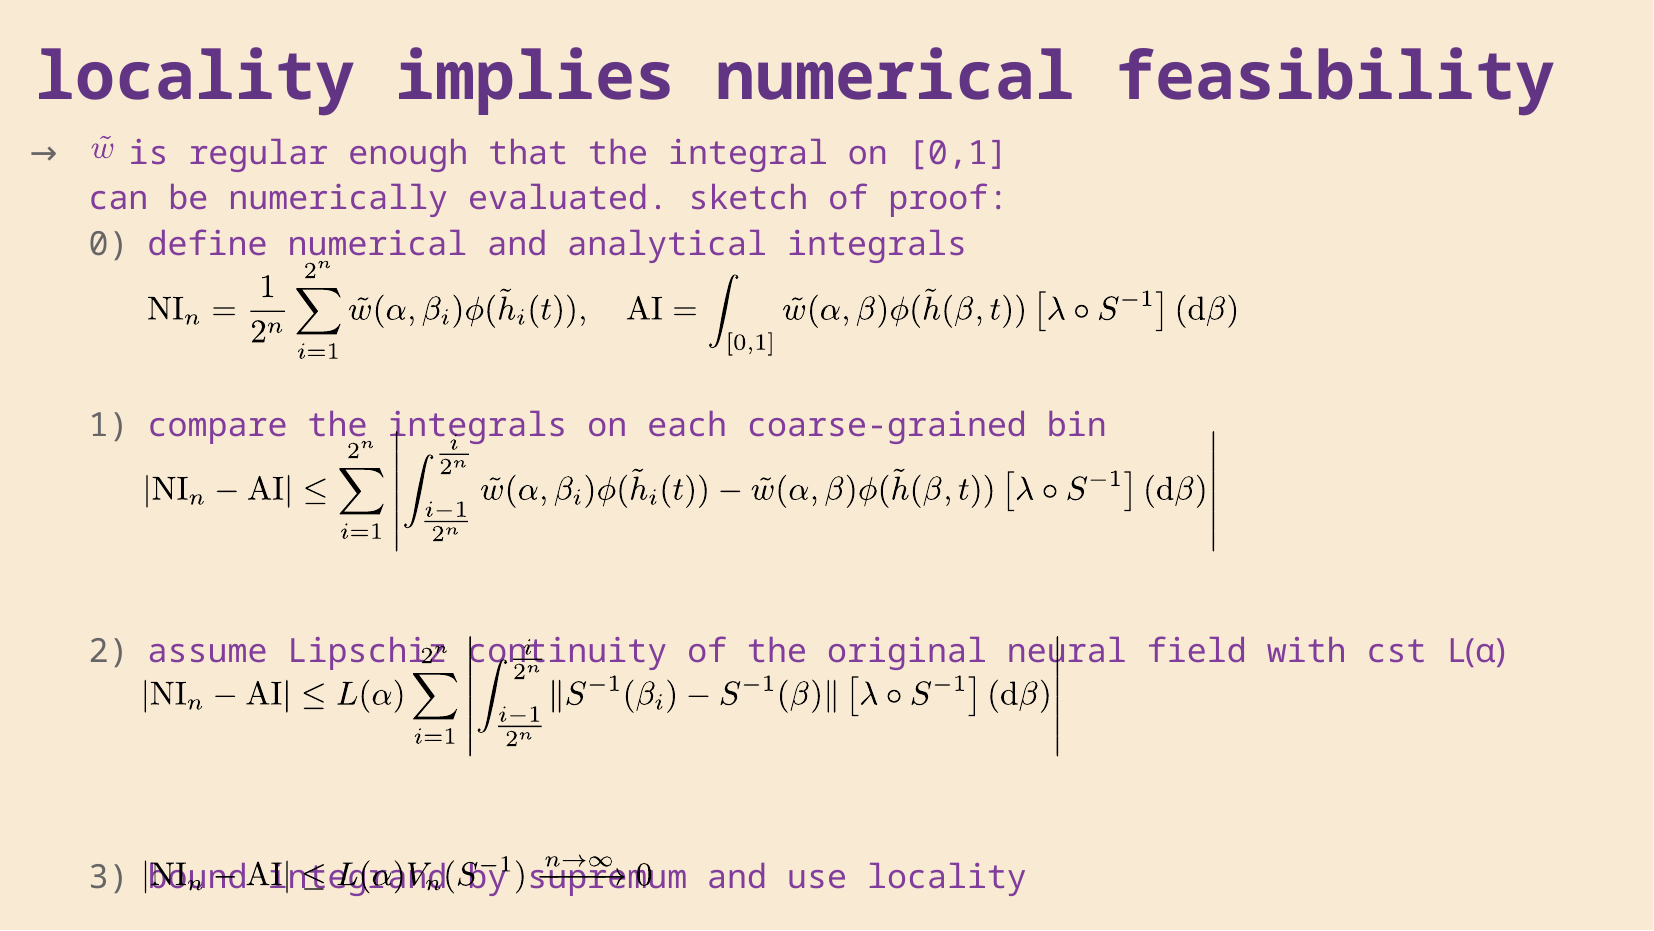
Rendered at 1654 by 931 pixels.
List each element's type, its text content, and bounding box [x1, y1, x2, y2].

text_box [880, 474, 889, 508]
text_box [372, 870, 392, 886]
text_box [507, 474, 516, 508]
text_box [892, 476, 909, 500]
text_box [303, 864, 324, 884]
text_box [846, 474, 855, 508]
text_box [856, 296, 875, 326]
text_box [541, 496, 546, 506]
text_box [426, 879, 441, 891]
text_box [361, 860, 370, 894]
text_box [1111, 470, 1120, 486]
text_box [446, 860, 455, 894]
text_box [1003, 294, 1011, 328]
text_box [625, 679, 634, 713]
text_box [150, 681, 174, 705]
text_box [878, 294, 887, 328]
text_box [778, 474, 787, 508]
text_box [1228, 294, 1237, 328]
text_box [610, 675, 619, 691]
text_box [990, 298, 1001, 320]
text_box [1124, 471, 1131, 512]
text_box [990, 679, 999, 713]
text_box [1019, 681, 1038, 711]
text_box [619, 474, 628, 508]
text_box [422, 296, 441, 326]
text_box [630, 476, 648, 500]
text_box [589, 856, 612, 867]
text_box [148, 296, 171, 320]
text_box [386, 304, 406, 320]
text_box [911, 681, 932, 706]
text_box [554, 294, 562, 328]
text_box [151, 862, 174, 886]
text_box [649, 494, 657, 505]
text_box [246, 861, 270, 886]
text_box [1016, 294, 1024, 328]
text_box [1067, 476, 1088, 501]
text_box [821, 304, 840, 320]
text_box [554, 476, 573, 506]
text_box [527, 665, 540, 673]
text_box [790, 681, 809, 711]
text_box [407, 862, 432, 886]
text_box [686, 474, 694, 508]
text_box [175, 681, 186, 705]
text_box [955, 296, 974, 326]
text_box [1146, 474, 1154, 508]
text_box [432, 525, 444, 542]
text_box [445, 728, 455, 744]
text_box [977, 316, 982, 326]
text_box [756, 334, 766, 350]
text_box [267, 322, 283, 333]
text_box [1206, 296, 1225, 326]
text_box [413, 673, 458, 720]
text_box [435, 645, 447, 654]
text_box [517, 314, 525, 325]
text_box [912, 474, 921, 508]
text_box [297, 348, 306, 359]
text_box [337, 681, 358, 705]
text_box [1142, 290, 1152, 306]
text_box [348, 304, 371, 320]
text_box [984, 474, 993, 508]
text_box [481, 484, 503, 500]
title locality implies numerical feasibility [35, 28, 1607, 193]
text_box [955, 675, 964, 691]
text_box [1098, 296, 1119, 321]
text_box [498, 296, 516, 320]
text_box [580, 316, 585, 326]
text_box [768, 332, 772, 356]
text_box [489, 477, 501, 481]
text_box [152, 476, 176, 500]
text_box [812, 679, 820, 713]
text_box [454, 460, 466, 468]
text_box [760, 477, 772, 481]
text_box [859, 476, 877, 507]
text_box [450, 439, 458, 450]
text_box [562, 854, 586, 867]
text_box [655, 699, 663, 710]
text_box [1043, 484, 1057, 498]
text_box [791, 297, 803, 301]
text_box [187, 699, 203, 710]
text_box [409, 316, 414, 326]
text_box [923, 296, 941, 320]
text_box [672, 478, 684, 500]
text_box [361, 679, 370, 713]
text_box [1075, 304, 1088, 318]
text_box [812, 496, 817, 506]
text_box [524, 644, 532, 655]
text_box [337, 862, 358, 886]
text_box [175, 862, 186, 886]
text_box [339, 468, 384, 515]
text_box [372, 689, 392, 705]
list is regular enough that the integral on [0,1] can be numerically evaluated. sketch of proof: define numerical and analytical integrals compare the integrals on each coarse-grained bin assume Lipschiz continuity of the original neural field with cst L(α) bound integrand by supremum and use locality [29, 129, 1654, 931]
text_box [566, 681, 587, 706]
text_box [1177, 294, 1186, 328]
text_box [246, 680, 270, 705]
text_box [296, 288, 341, 335]
text_box [734, 334, 746, 351]
text_box [662, 474, 671, 508]
text_box [810, 294, 818, 328]
text_box [421, 647, 433, 664]
text_box [425, 506, 433, 517]
text_box [751, 484, 774, 500]
text_box [1016, 476, 1034, 501]
text_box [441, 314, 449, 325]
text_box [394, 860, 403, 894]
text_box [709, 274, 739, 349]
text_box [637, 863, 652, 886]
text_box [501, 856, 511, 872]
text_box [1001, 681, 1018, 705]
text_box [189, 494, 204, 505]
text_box [519, 732, 532, 740]
text_box [305, 262, 316, 279]
text_box [1175, 476, 1194, 506]
text_box [446, 527, 458, 535]
text_box [843, 316, 848, 326]
text_box [1155, 291, 1163, 332]
text_box [372, 523, 381, 539]
text_box [1048, 296, 1065, 320]
text_box [851, 676, 859, 717]
text_box [699, 474, 707, 508]
text_box [305, 478, 326, 498]
text_box [538, 868, 625, 886]
text_box [780, 679, 788, 713]
text_box [500, 288, 512, 292]
text_box [188, 879, 203, 891]
text_box [341, 528, 349, 539]
text_box [1196, 474, 1205, 508]
text_box [271, 681, 282, 705]
text_box [414, 733, 422, 744]
text_box [944, 294, 953, 328]
text_box [626, 295, 650, 320]
text_box [466, 296, 484, 327]
text_box [506, 730, 517, 747]
text_box [518, 484, 538, 500]
text_box [789, 484, 809, 500]
text_box [1040, 679, 1049, 713]
text_box [530, 294, 539, 328]
text_box [514, 663, 525, 680]
text_box [477, 659, 508, 733]
text_box [348, 442, 359, 459]
text_box [303, 683, 324, 703]
text_box [566, 294, 575, 328]
text_box [251, 320, 266, 343]
text_box [764, 675, 773, 691]
text_box [825, 476, 844, 506]
text_box [945, 496, 950, 506]
text_box [890, 296, 909, 327]
text_box [172, 296, 184, 320]
text_box [262, 275, 274, 298]
text_box [893, 468, 905, 472]
text_box [361, 440, 374, 449]
text_box [598, 476, 616, 507]
text_box [271, 862, 282, 886]
text_box [248, 475, 284, 500]
text_box [912, 294, 921, 328]
text_box [457, 501, 466, 517]
text_box [1007, 471, 1015, 512]
text_box [632, 468, 644, 472]
text_box [499, 711, 507, 722]
text_box [968, 676, 975, 717]
text_box [487, 294, 496, 328]
text_box [1188, 296, 1205, 320]
text_box [720, 681, 741, 706]
text_box [971, 474, 980, 508]
text_box [923, 476, 942, 506]
text_box [318, 260, 331, 269]
text_box [530, 706, 540, 722]
text_box [958, 478, 969, 500]
text_box [545, 856, 560, 867]
text_box [925, 288, 937, 292]
text_box [357, 297, 369, 301]
text_box [585, 474, 594, 508]
text_box [1039, 291, 1046, 332]
text_box [457, 861, 478, 886]
text_box [860, 681, 878, 706]
text_box [667, 679, 675, 713]
text_box [728, 332, 733, 356]
text_box [515, 860, 524, 894]
text_box [573, 494, 581, 505]
text_box [394, 679, 403, 713]
text_box [440, 458, 452, 475]
text_box [651, 296, 662, 320]
text_box [540, 298, 552, 320]
text_box [1157, 476, 1174, 500]
text_box [403, 454, 434, 529]
text_box [185, 314, 200, 325]
text_box [375, 294, 384, 328]
text_box [887, 689, 901, 703]
text_box [177, 476, 188, 500]
text_box [329, 343, 338, 359]
text_box [636, 681, 655, 711]
text_box [783, 304, 806, 320]
text_box [453, 294, 462, 328]
